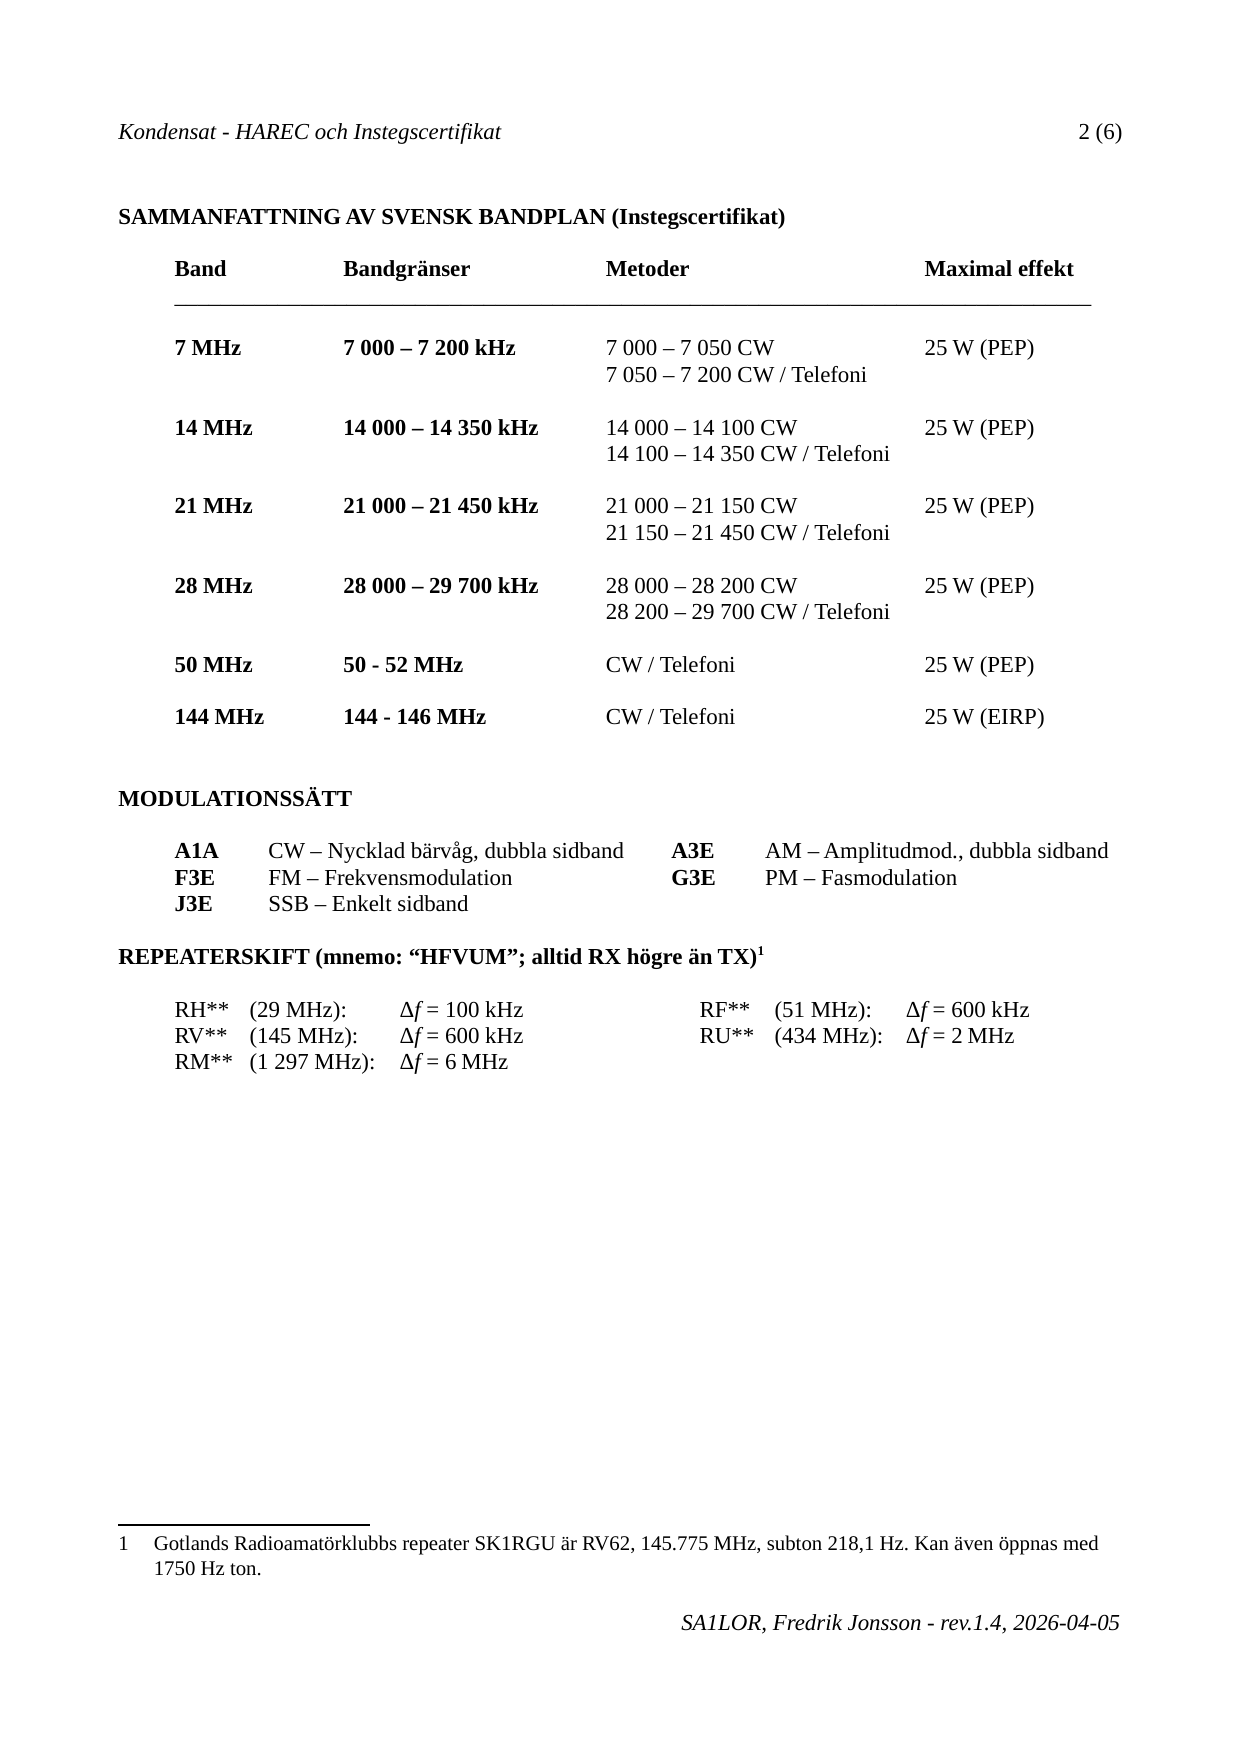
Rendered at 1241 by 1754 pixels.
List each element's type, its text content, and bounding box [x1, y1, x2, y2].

text 50 MHz 50 - 52 MHz CW / Telefoni 25 W (PEP) [174, 651, 1122, 677]
text ________________________________________________________________________________ [174, 282, 1122, 308]
text REPEATERSKIFT (mnemo: “HFVUM”; alltid RX högre än TX) [118, 943, 1122, 969]
text 7 MHz 7 000 – 7 200 kHz 7 000 – 7 050 CW 25 W (PEP) [174, 334, 1122, 361]
text 21 MHz 21 000 – 21 450 kHz 21 000 – 21 150 CW 25 W (PEP) [174, 493, 1122, 519]
text 14 100 – 14 350 CW / Telefoni [174, 440, 1122, 466]
text RV** (145 MHz): Δf = 600 kHz RU** (434 MHz): Δf = 2 MHz [174, 1022, 1122, 1048]
text SAMMANFATTNING AV SVENSK BANDPLAN (Instegscertifikat) [118, 203, 1122, 229]
text F3E FM – Frekvensmodulation G3E PM – Fasmodulation [174, 864, 1122, 890]
text MODULATIONSSÄTT [118, 785, 1122, 811]
text 28 MHz 28 000 – 29 700 kHz 28 000 – 28 200 CW 25 W (PEP) [174, 572, 1122, 598]
text 144 MHz 144 - 146 MHz CW / Telefoni 25 W (EIRP) [174, 703, 1122, 730]
text 14 MHz 14 000 – 14 350 kHz 14 000 – 14 100 CW 25 W (PEP) [174, 413, 1122, 440]
text Gotlands Radioamatörklubbs repeater SK1RGU är RV62, 145.775 MHz, subton 218,1 Hz. Kan även öppnas med 1750 Hz ton. [118, 1531, 1122, 1579]
text 7 050 – 7 200 CW / Telefoni [174, 361, 1122, 387]
text J3E SSB – Enkelt sidband [174, 890, 1122, 917]
text A1A CW – Nycklad bärvåg, dubbla sidband A3E AM – Amplitudmod., dubbla sidband [174, 838, 1122, 864]
text 21 150 – 21 450 CW / Telefoni [174, 519, 1122, 545]
text RM** (1 297 MHz): Δf = 6 MHz [174, 1048, 1122, 1075]
text Band Bandgränser Metoder Maximal effekt [174, 255, 1122, 282]
text RH** (29 MHz): Δf = 100 kHz RF** (51 MHz): Δf = 600 kHz [174, 996, 1122, 1022]
text 28 200 – 29 700 CW / Telefoni [174, 598, 1122, 624]
